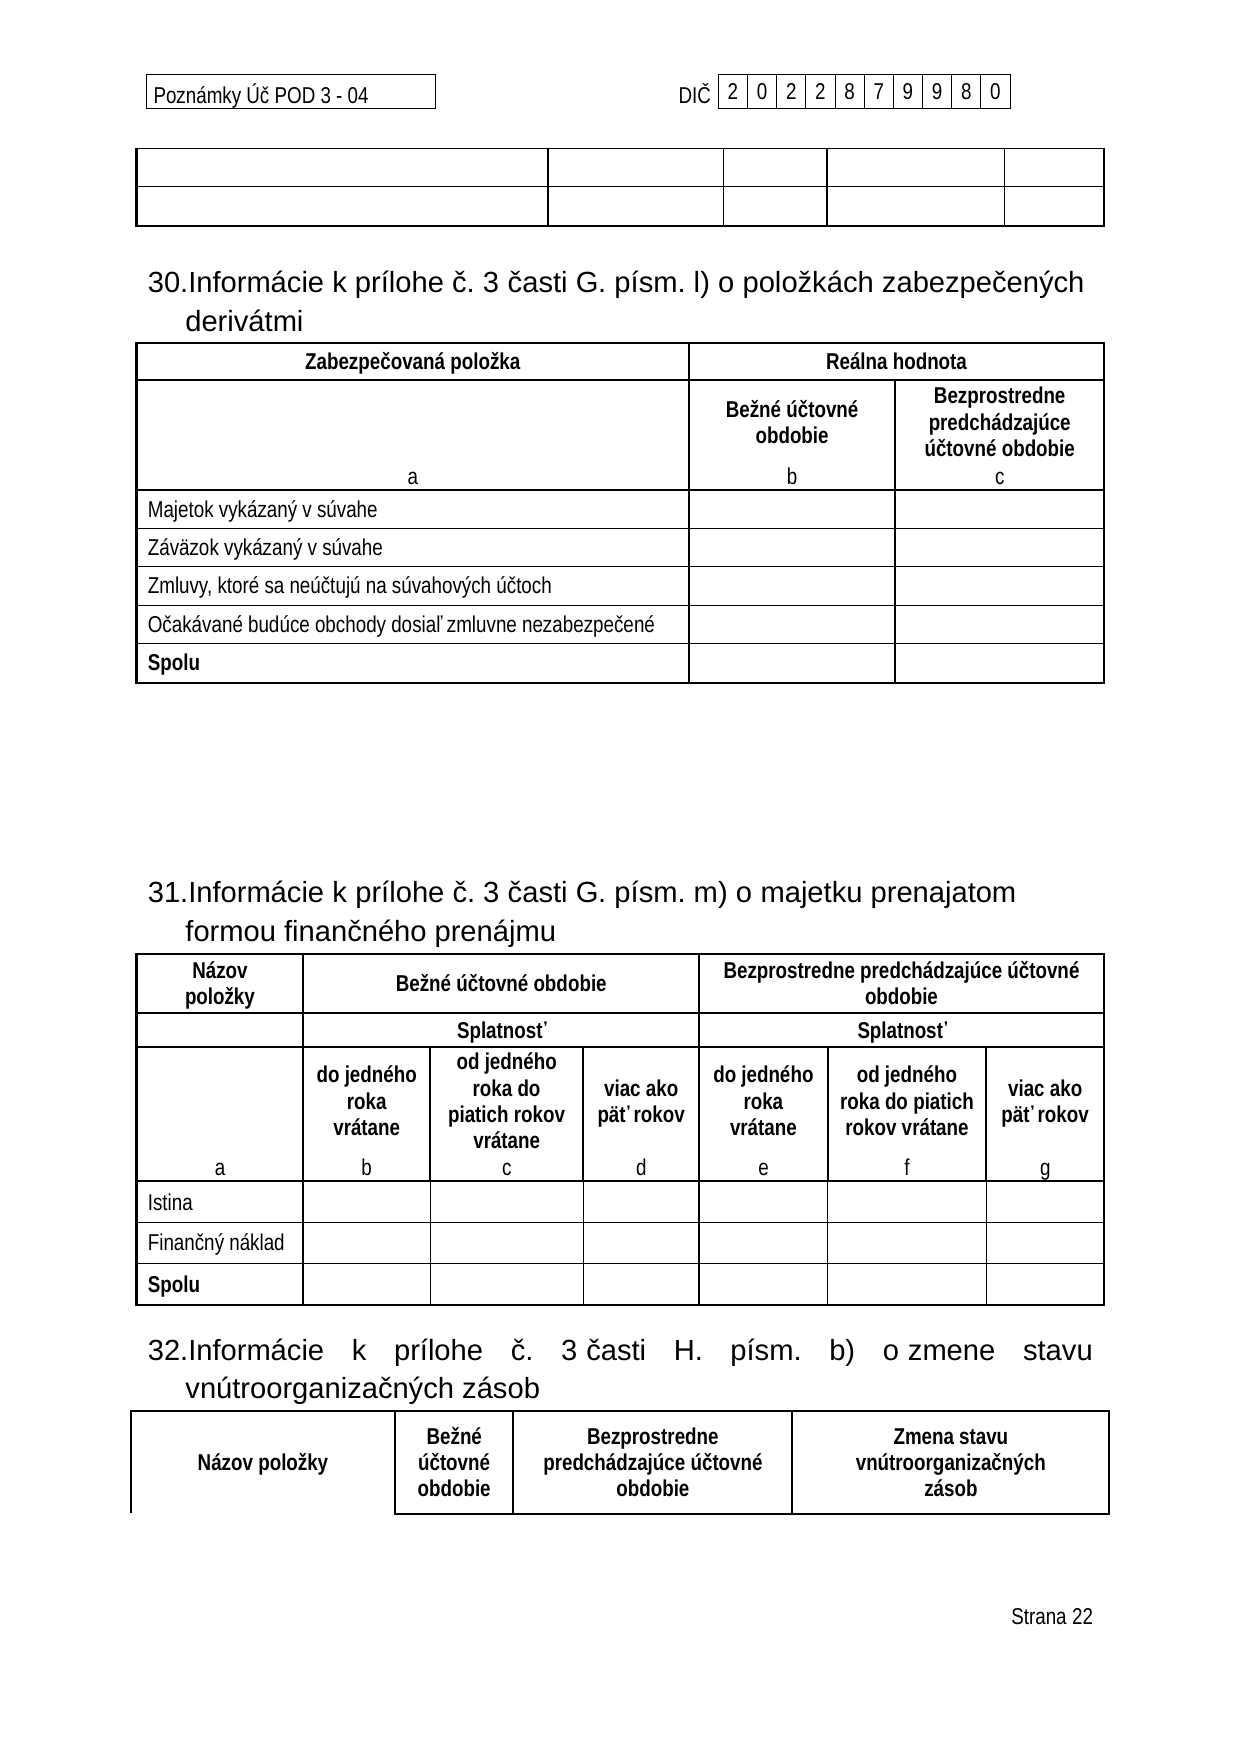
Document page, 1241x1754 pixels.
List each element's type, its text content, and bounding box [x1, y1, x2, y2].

table_cell do jedného roka vrátane [700, 1048, 827, 1154]
table_cell [700, 1223, 827, 1263]
table_header Reálna hodnota [690, 344, 1103, 379]
table_cell [431, 1223, 583, 1263]
table_cell Bežné účtovné obdobie [690, 381, 894, 463]
table_cell [138, 381, 688, 463]
table_cell [896, 491, 1103, 528]
table_cell a [138, 463, 688, 489]
table_cell [431, 1264, 583, 1304]
table_cell [138, 1014, 302, 1046]
table_cell c [431, 1154, 582, 1180]
table_cell f [829, 1154, 985, 1180]
table_header Zabezpečovaná položka [138, 344, 688, 379]
table_cell [304, 1223, 430, 1263]
table_cell [828, 1264, 986, 1304]
table_cell c [896, 463, 1103, 489]
table_cell viac ako päť rokov [987, 1048, 1103, 1154]
table_cell do jedného roka vrátane [304, 1048, 429, 1154]
table_cell [896, 606, 1103, 643]
table_cell Záväzok vykázaný v súvahe [138, 529, 688, 566]
table_cell Istina [138, 1182, 302, 1221]
table_cell [584, 1182, 698, 1221]
table_cell e [700, 1154, 827, 1180]
table_cell [584, 1223, 698, 1263]
table_cell [828, 1223, 986, 1263]
table_header Zmena stavu vnútroorganizačných zásob [793, 1412, 1108, 1513]
table_cell [700, 1264, 827, 1304]
table_cell Finančný náklad [138, 1223, 302, 1263]
table_cell od jedného roka do piatich rokov vrátane [431, 1048, 582, 1154]
table_cell [549, 149, 723, 186]
table_cell Zmluvy, ktoré sa neúčtujú na súvahových účtoch [138, 567, 688, 605]
table_cell [828, 187, 1004, 224]
table_cell [584, 1264, 698, 1304]
table_cell [700, 1182, 827, 1221]
table_cell g [987, 1154, 1103, 1180]
table_cell [724, 149, 826, 186]
table_cell [987, 1223, 1103, 1263]
table_cell Spolu [138, 1264, 302, 1304]
table_cell Bezprostredne predchádzajúce účtovné obdobie [896, 381, 1103, 463]
table_cell [690, 606, 894, 643]
table_cell [724, 187, 826, 224]
table_cell [987, 1182, 1103, 1221]
table_cell [690, 567, 894, 605]
table_header Názov položky [132, 1412, 394, 1513]
table_cell a [138, 1154, 302, 1180]
table_cell [304, 1264, 430, 1304]
table_cell [549, 187, 723, 224]
table_cell b [304, 1154, 429, 1180]
table_cell [431, 1182, 583, 1221]
table_cell [987, 1264, 1103, 1304]
table_cell [690, 644, 894, 682]
table_header Bežné účtovné obdobie [304, 955, 698, 1012]
table_cell Očakávané budúce obchody dosiaľ zmluvne nezabezpečené [138, 606, 688, 643]
table_cell [138, 149, 547, 186]
table_cell [138, 1048, 302, 1154]
table_cell Splatnosť [700, 1014, 1103, 1046]
table_cell Spolu [138, 644, 688, 682]
list Informácie k prílohe č. 3 časti H. písm. b) o zmene stavu vnútroorganizačných zásob [148, 1333, 1093, 1405]
table_header Bezprostredne predchádzajúce účtovné obdobie [700, 955, 1103, 1012]
table_cell [896, 529, 1103, 566]
table_header Bezprostredne predchádzajúce účtovné obdobie [514, 1412, 791, 1513]
table_cell Majetok vykázaný v súvahe [138, 491, 688, 528]
table_header Bežné účtovné obdobie [396, 1412, 512, 1513]
table_cell [138, 187, 547, 224]
table_cell [828, 149, 1004, 186]
table_cell b [690, 463, 894, 489]
table_cell d [584, 1154, 698, 1180]
table_cell [896, 644, 1103, 682]
table_cell [1005, 187, 1103, 224]
table_cell Splatnosť [304, 1014, 698, 1046]
list Informácie k prílohe č. 3 časti G. písm. l) o položkách zabezpečených derivátmi [148, 265, 1093, 337]
table_cell od jedného roka do piatich rokov vrátane [829, 1048, 985, 1154]
table_cell [690, 491, 894, 528]
table_cell [896, 567, 1103, 605]
table_cell viac ako päť rokov [584, 1048, 698, 1154]
table_cell [304, 1182, 430, 1221]
table_cell [828, 1182, 986, 1221]
table_header Názov položky [138, 955, 302, 1012]
table_cell [1005, 149, 1103, 186]
table_cell [690, 529, 894, 566]
list Informácie k prílohe č. 3 časti G. písm. m) o majetku prenajatom formou finančného prenájmu [148, 875, 1093, 947]
